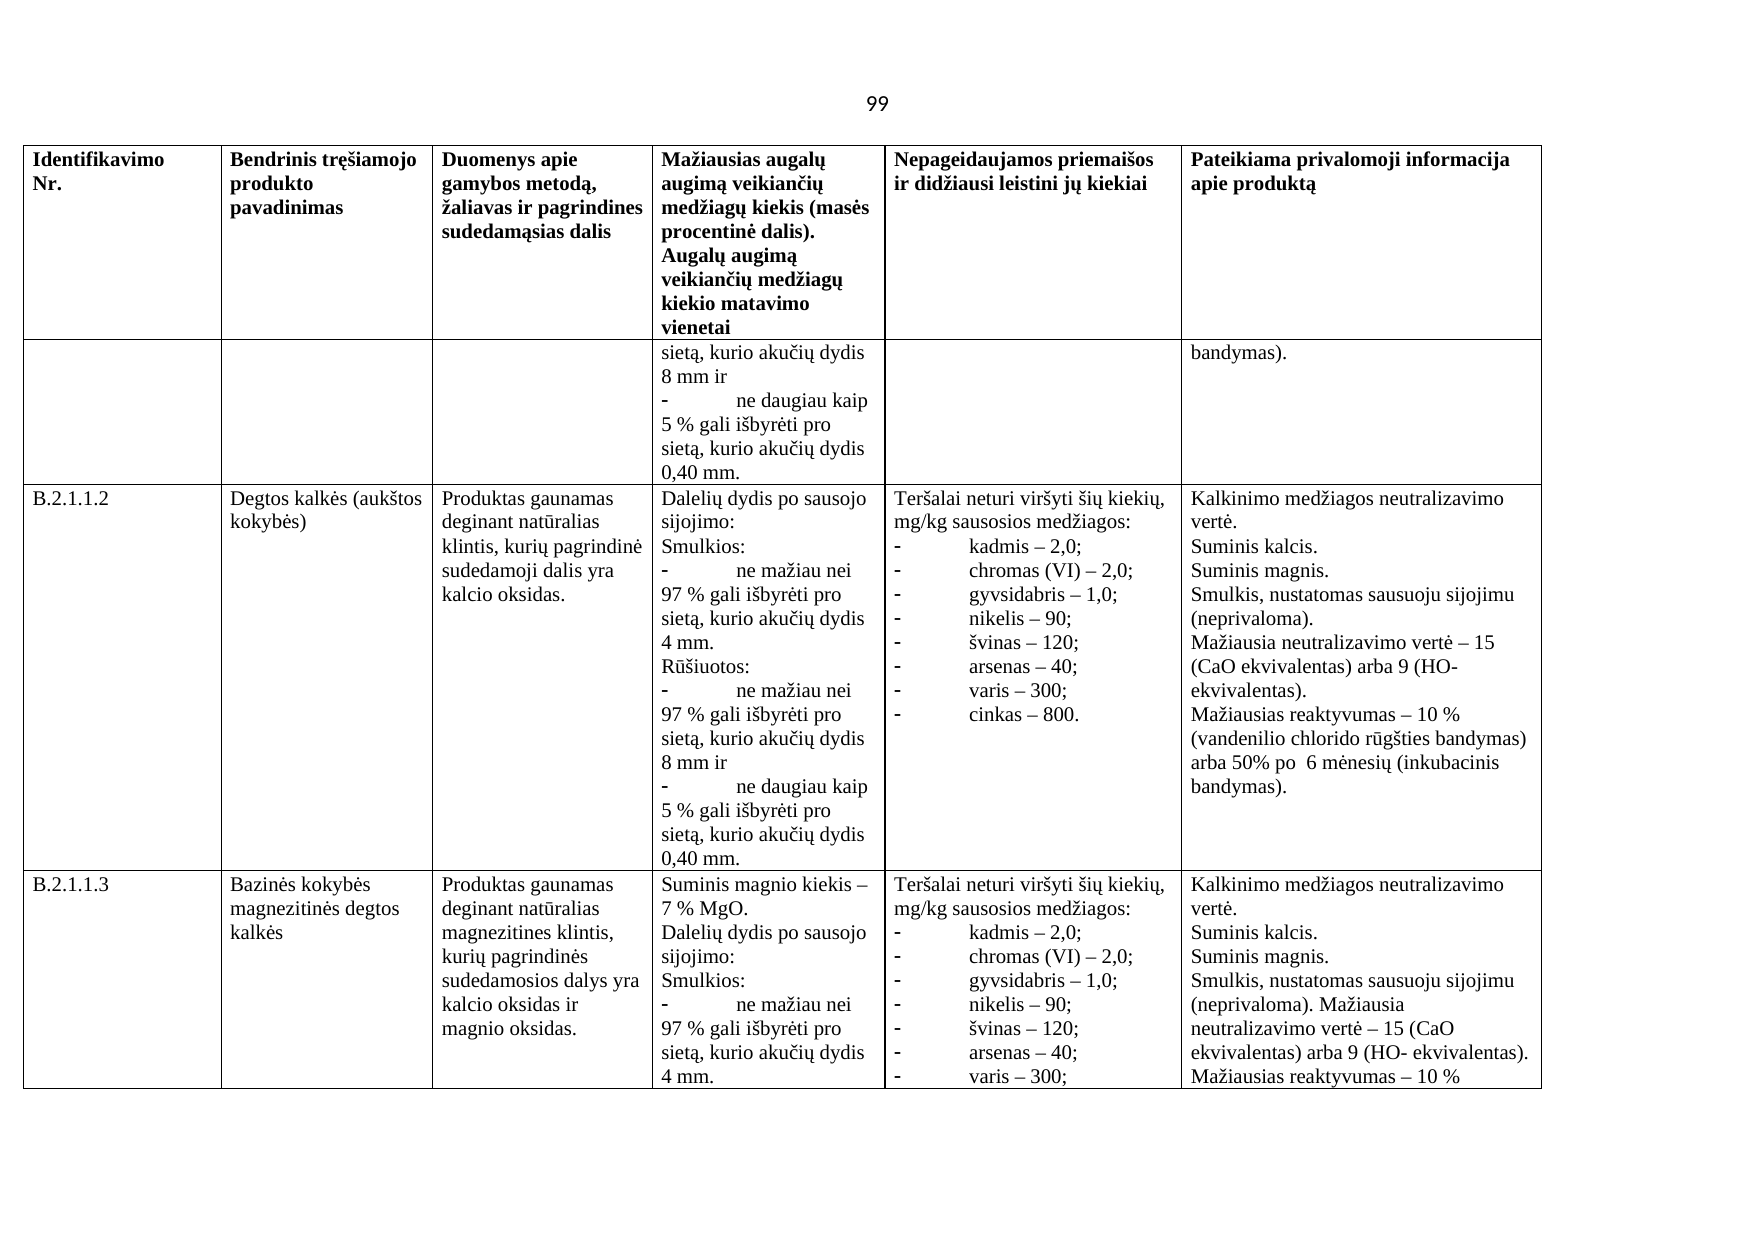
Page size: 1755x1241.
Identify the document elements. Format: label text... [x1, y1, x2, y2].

table_cell B.2.1.1.2 [24, 485, 221, 870]
table_cell Produktas gaunamas deginant natūralias magnezitines klintis, kurių pagrindinės sudedamosios dalys yra kalcio oksidas ir magnio oksidas. [433, 871, 652, 1088]
table_cell Kalkinimo medžiagos neutralizavimo vertė. Suminis kalcis. Suminis magnis. Smulkis, nustatomas sausuoju sijojimu (neprivaloma). Mažiausia neutralizavimo vertė – 15 (CaO ekvivalentas) arba 9 (HO- ekvivalentas). Mažiausias reaktyvumas – 10 % (vandenilio chlorido rūgšties bandymas) arba 50% po 6 mėnesių (inkubacinis bandymas). [1182, 485, 1541, 870]
table_header Pateikiama privalomoji informacija apie produktą [1182, 146, 1541, 339]
table_header Mažiausias augalų augimą veikiančių medžiagų kiekis (masės procentinė dalis). Augalų augimą veikiančių medžiagų kiekio matavimo vienetai [653, 146, 884, 339]
table_cell Bazinės kokybės magnezitinės degtos kalkės [222, 871, 432, 1088]
table_cell Produktas gaunamas deginant natūralias klintis, kurių pagrindinė sudedamoji dalis yra kalcio oksidas. [433, 485, 652, 870]
table_cell Suminis magnio kiekis – 7 % MgO. Dalelių dydis po sausojo sijojimo: Smulkios:  ne mažiau nei 97 % gali išbyrėti pro sietą, kurio akučių dydis 4 mm. [653, 871, 884, 1088]
table_cell sietą, kurio akučių dydis 8 mm ir  ne daugiau kaip 5 % gali išbyrėti pro sietą, kurio akučių dydis 0,40 mm. [653, 340, 884, 484]
table_cell B.2.1.1.3 [24, 871, 221, 1088]
table_cell Teršalai neturi viršyti šių kiekių, mg/kg sausosios medžiagos:  kadmis – 2,0;  chromas (VI) – 2,0;  gyvsidabris – 1,0;  nikelis – 90;  švinas – 120;  arsenas – 40;  varis – 300;  cinkas – 800. [886, 485, 1181, 870]
table_cell Dalelių dydis po sausojo sijojimo: Smulkios:  ne mažiau nei 97 % gali išbyrėti pro sietą, kurio akučių dydis 4 mm. Rūšiuotos:  ne mažiau nei 97 % gali išbyrėti pro sietą, kurio akučių dydis 8 mm ir  ne daugiau kaip 5 % gali išbyrėti pro sietą, kurio akučių dydis 0,40 mm. [653, 485, 884, 870]
table_cell [886, 340, 1181, 484]
table_cell bandymas). [1182, 340, 1541, 484]
table_cell [24, 340, 221, 484]
table_cell Degtos kalkės (aukštos kokybės) [222, 485, 432, 870]
table_cell Teršalai neturi viršyti šių kiekių, mg/kg sausosios medžiagos:  kadmis – 2,0;  chromas (VI) – 2,0;  gyvsidabris – 1,0;  nikelis – 90;  švinas – 120;  arsenas – 40;  varis – 300; [886, 871, 1181, 1088]
table_header Duomenys apie gamybos metodą, žaliavas ir pagrindines sudedamąsias dalis [433, 146, 652, 339]
table_header Identifikavimo Nr. [24, 146, 221, 339]
table_header Bendrinis tręšiamojo produkto pavadinimas [222, 146, 432, 339]
table_cell [433, 340, 652, 484]
table_header Nepageidaujamos priemaišos ir didžiausi leistini jų kiekiai [886, 146, 1181, 339]
table_cell [222, 340, 432, 484]
table_cell Kalkinimo medžiagos neutralizavimo vertė. Suminis kalcis. Suminis magnis. Smulkis, nustatomas sausuoju sijojimu (neprivaloma). Mažiausia neutralizavimo vertė – 15 (CaO ekvivalentas) arba 9 (HO- ekvivalentas). Mažiausias reaktyvumas – 10 % [1182, 871, 1541, 1088]
